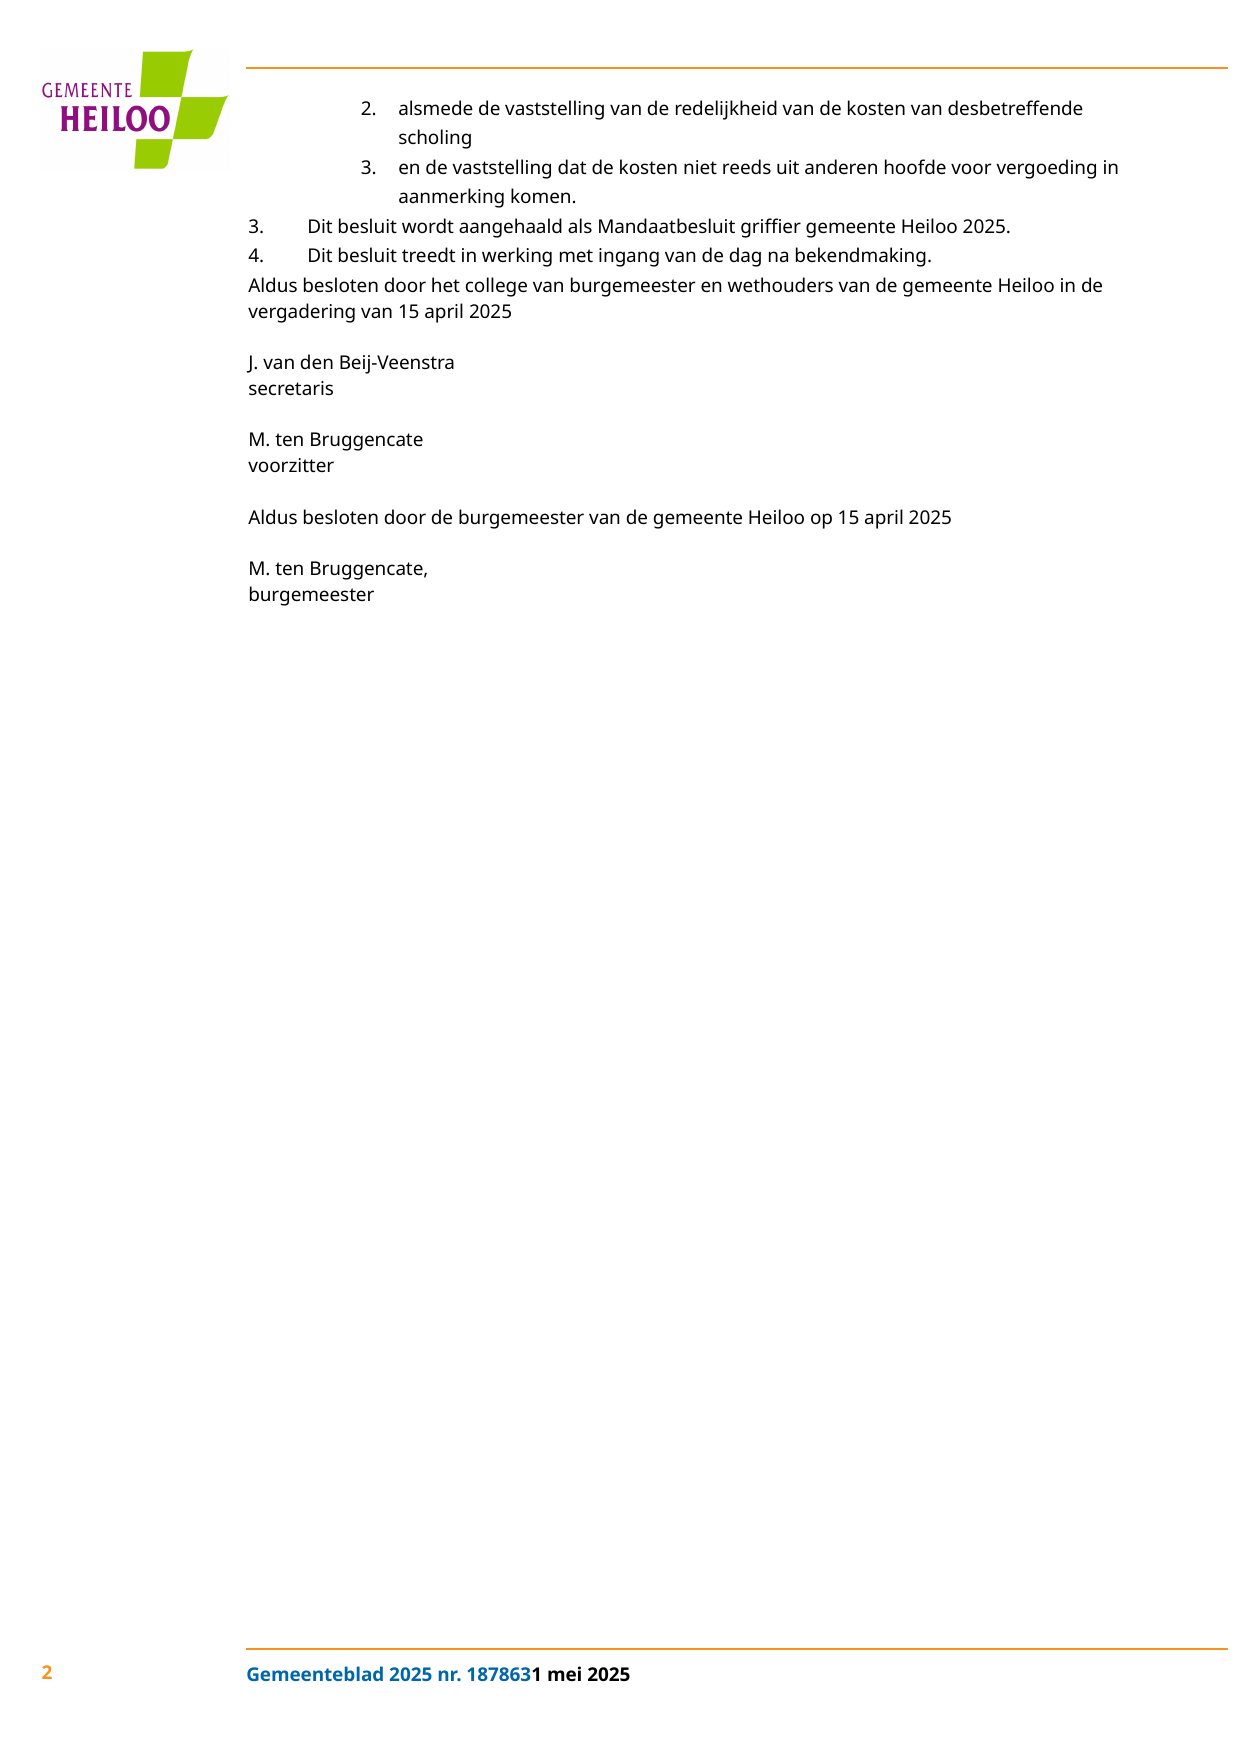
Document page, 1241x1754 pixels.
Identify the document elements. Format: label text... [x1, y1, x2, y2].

picture [41, 47, 231, 172]
text Aldus besloten door de burgemeester van de gemeente Heiloo op 15 april 2025 [248, 504, 1152, 529]
text voorzitter [248, 452, 1152, 478]
text secretaris [248, 375, 1152, 401]
text M. ten Bruggencate, [248, 555, 1152, 581]
text burgemeester [248, 581, 1152, 607]
list Dit besluit wordt aangehaald als Mandaatbesluit griffier gemeente Heiloo 2025. [248, 213, 1152, 239]
list en de vaststelling dat de kosten niet reeds uit anderen hoofde voor vergoeding in aanmerking komen. [361, 154, 1152, 209]
text J. van den Beij-Veenstra [248, 349, 1152, 375]
text M. ten Bruggencate [248, 427, 1152, 452]
list alsmede de vaststelling van de redelijkheid van de kosten van desbetreffende scholing [361, 95, 1152, 150]
text Aldus besloten door het college van burgemeester en wethouders van de gemeente Heiloo in de vergadering van 15 april 2025 [248, 272, 1152, 324]
list Dit besluit treedt in werking met ingang van de dag na bekendmaking. [248, 243, 1152, 268]
